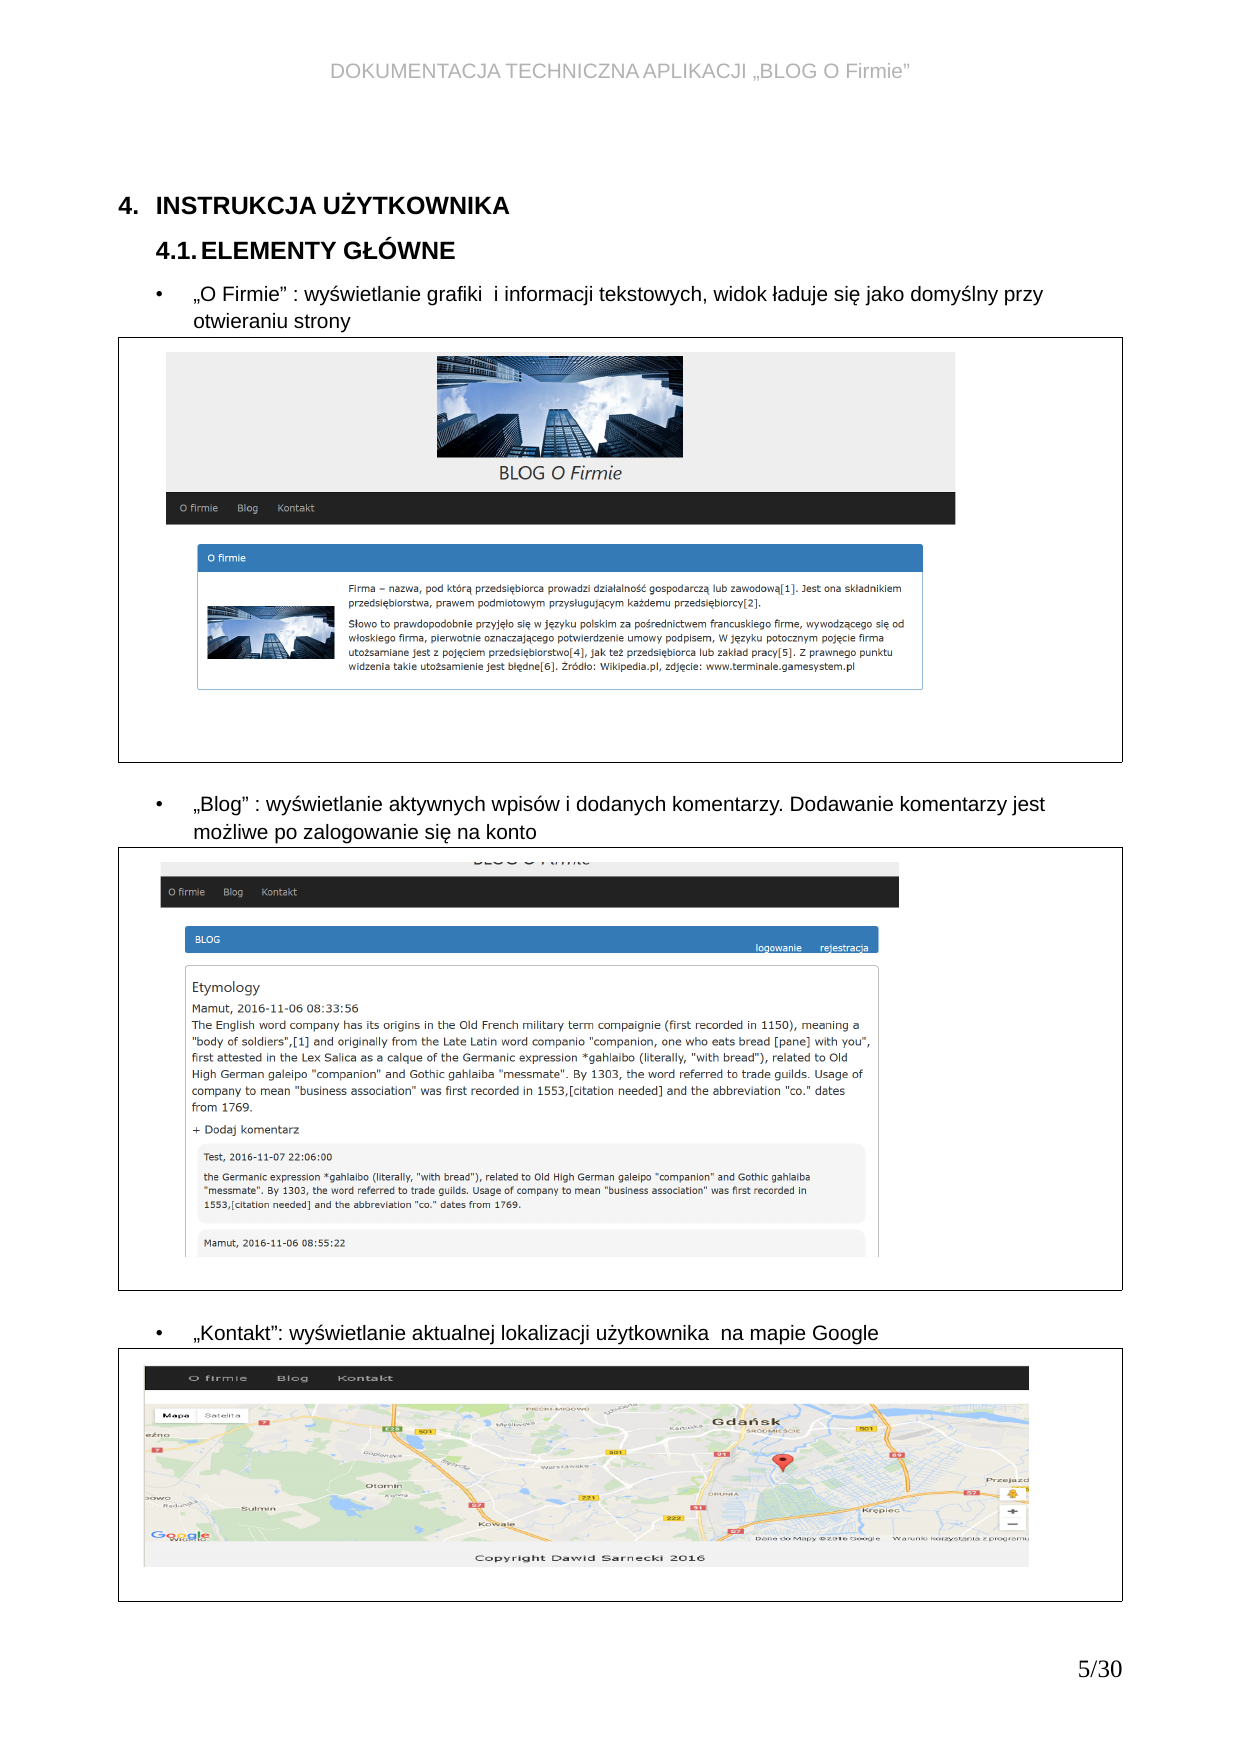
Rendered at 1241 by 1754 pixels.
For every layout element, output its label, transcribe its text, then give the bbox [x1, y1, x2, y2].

table_header [119, 848, 1122, 1290]
list „Kontakt”: wyświetlanie aktualnej lokalizacji użytkownika na mapie Google [156, 1320, 1122, 1344]
table_header [119, 1349, 1122, 1601]
table_header [119, 338, 1122, 762]
list Elementy GŁÓWNE [156, 236, 1122, 265]
picture [143, 1365, 1029, 1567]
picture [160, 862, 899, 1257]
list „Blog” : wyświetlanie aktywnych wpisów i dodanych komentarzy. Dodawanie komentarzy jest możliwe po zalogowanie się na konto [156, 792, 1122, 844]
list „O Firmie” : wyświetlanie grafiki i informacji tekstowych, widok ładuje się jako domyślny przy otwieraniu strony [156, 282, 1122, 333]
list Instrukcja użytkownika [118, 191, 1122, 219]
picture [166, 352, 956, 701]
